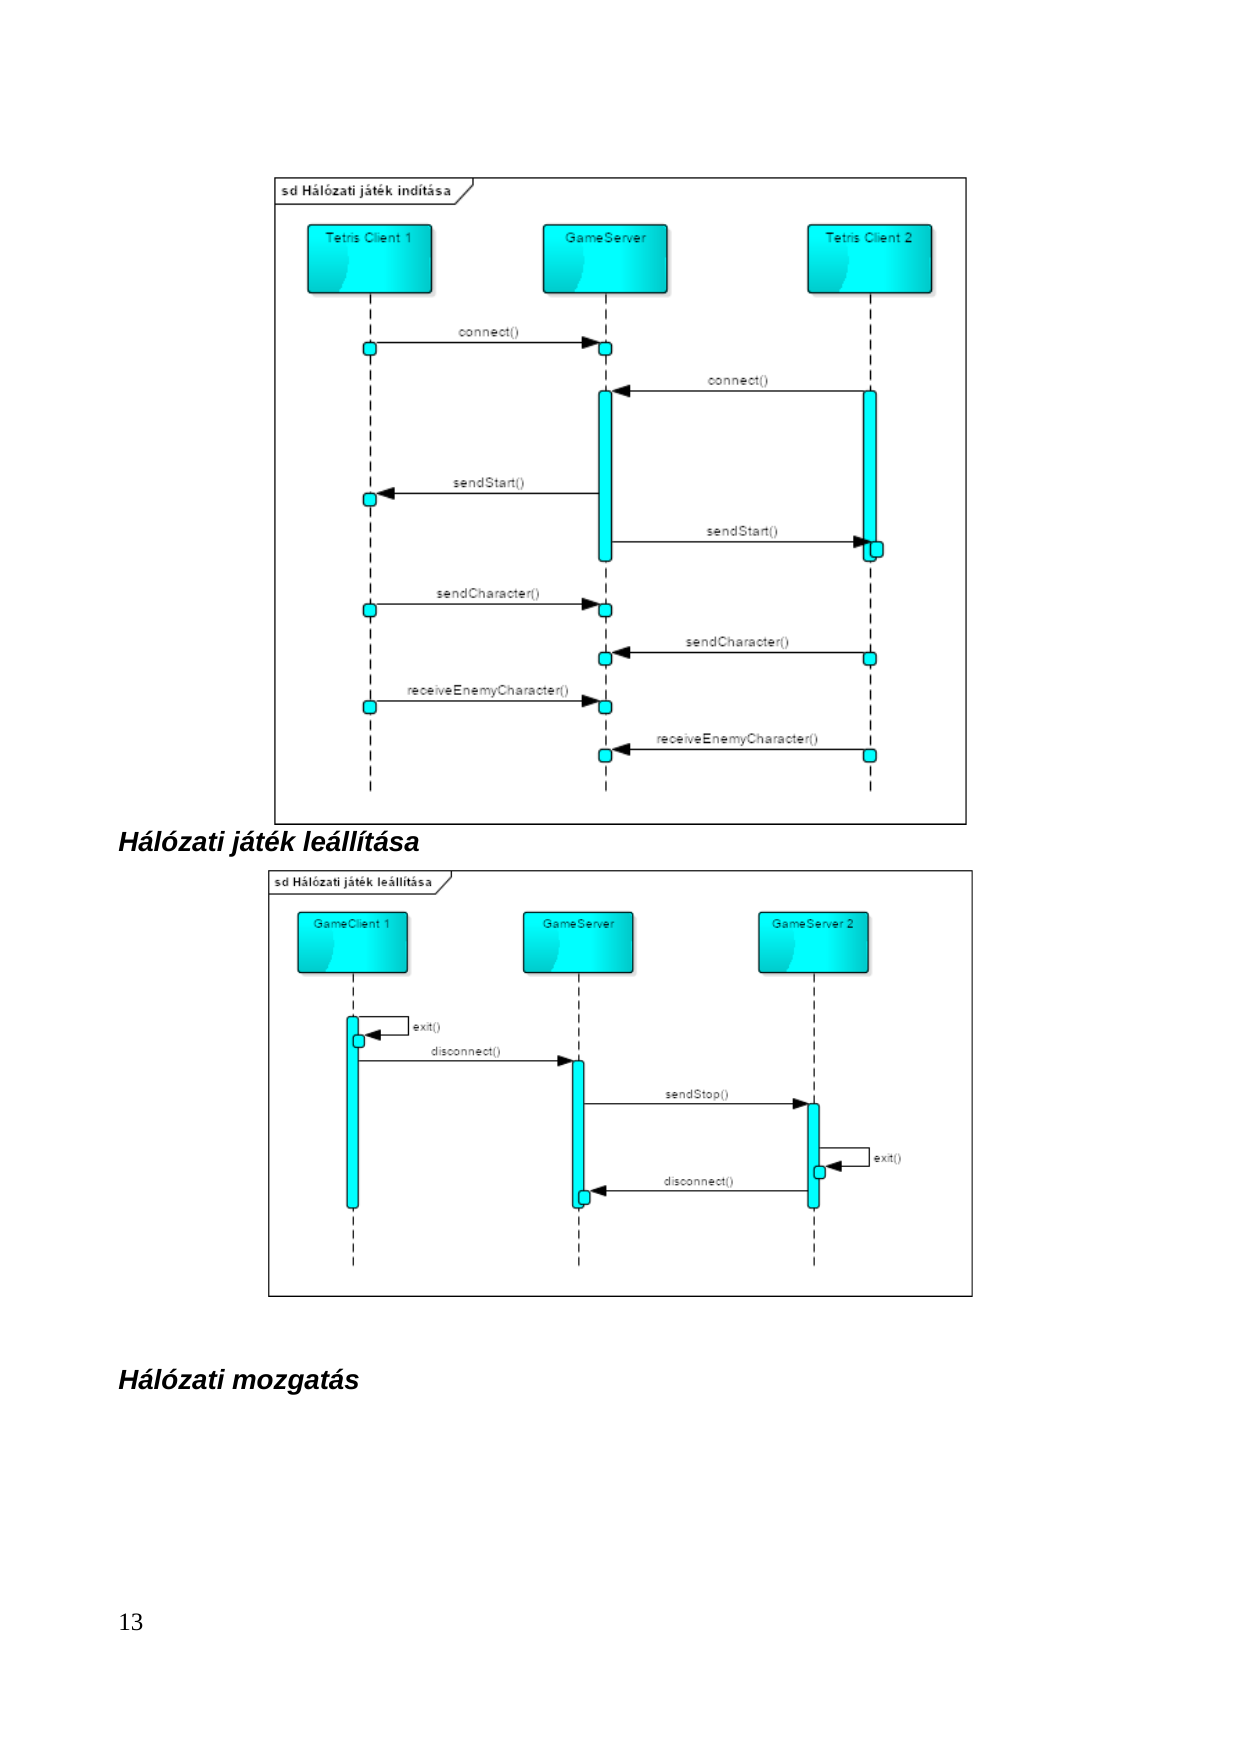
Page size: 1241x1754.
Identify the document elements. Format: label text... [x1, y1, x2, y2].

picture [267, 869, 973, 1297]
subtitle Hálózati játék leállítása [118, 759, 1122, 857]
picture [273, 176, 967, 825]
subtitle Hálózati mozgatás [118, 1364, 1122, 1396]
